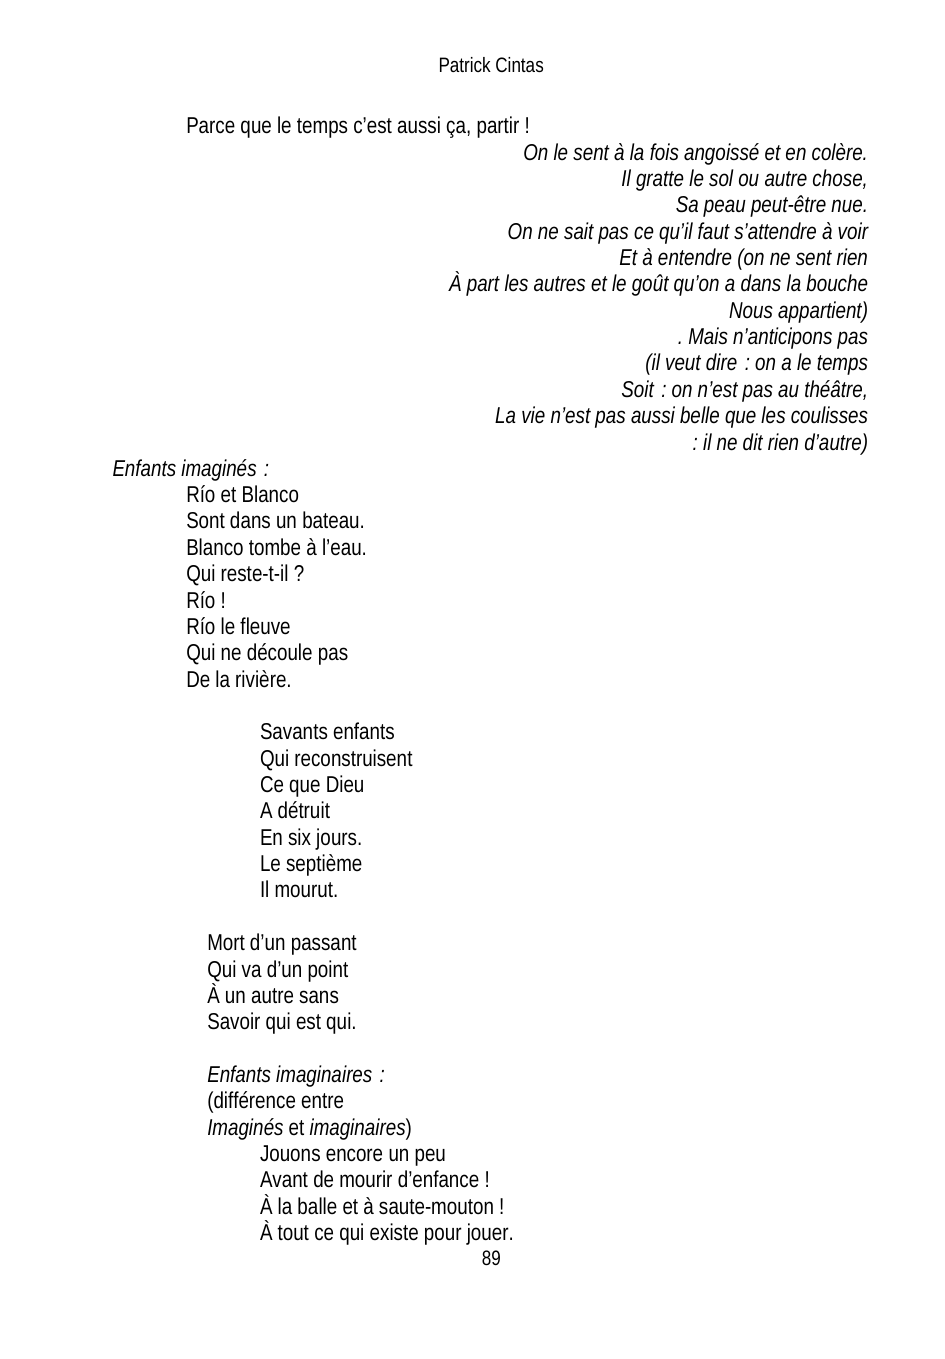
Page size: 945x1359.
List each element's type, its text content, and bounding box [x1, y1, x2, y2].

text Qui reste-t-il ? [186, 560, 870, 587]
text On ne sait pas ce qu’il faut s’attendre à voir [112, 218, 870, 244]
text Qui va d’un point [207, 956, 870, 982]
text Qui ne découle pas [186, 639, 870, 666]
text : il ne dit rien d’autre) [112, 428, 870, 455]
text La vie n’est pas aussi belle que les coulisses [112, 402, 870, 428]
text Et à entendre (on ne sent rien [112, 244, 870, 270]
text À la balle et à saute-mouton ! [260, 1193, 870, 1219]
text Sont dans un bateau. [186, 507, 870, 534]
text Blanco tombe à l’eau. [186, 534, 870, 560]
text Río le fleuve [186, 613, 870, 639]
text À tout ce qui existe pour jouer. [260, 1219, 870, 1245]
text (différence entre [207, 1087, 870, 1114]
text Jouons encore un peu [260, 1140, 870, 1166]
text Il gratte le sol ou autre chose, [112, 165, 870, 191]
text Enfants imaginaires : [207, 1061, 870, 1087]
text A détruit [260, 797, 870, 824]
text Il mourut. [260, 876, 870, 903]
text Imaginés et imaginaires) [207, 1114, 870, 1140]
text Río ! [186, 587, 870, 613]
text Parce que le temps c’est aussi ça, partir ! [186, 112, 870, 138]
text Mort d’un passant [207, 929, 870, 956]
text (il veut dire : on a le temps [112, 349, 870, 376]
text Qui reconstruisent [260, 745, 870, 771]
text Le septième [260, 850, 870, 876]
text Ce que Dieu [260, 771, 870, 797]
text Savants enfants [260, 718, 870, 745]
text On le sent à la fois angoissé et en colère. [112, 138, 870, 165]
text À un autre sans [207, 982, 870, 1008]
text Río et Blanco [186, 481, 870, 507]
text . Mais n’anticipons pas [112, 323, 870, 349]
text Sa peau peut-être nue. [112, 191, 870, 218]
text Savoir qui est qui. [207, 1008, 870, 1034]
text De la rivière. [186, 666, 870, 692]
text À part les autres et le goût qu’on a dans la bouche [112, 270, 870, 297]
text Avant de mourir d’enfance ! [260, 1166, 870, 1193]
text Nous appartient) [112, 297, 870, 323]
text Soit : on n’est pas au théâtre, [112, 376, 870, 402]
text Enfants imaginés : [112, 455, 870, 481]
text En six jours. [260, 824, 870, 850]
